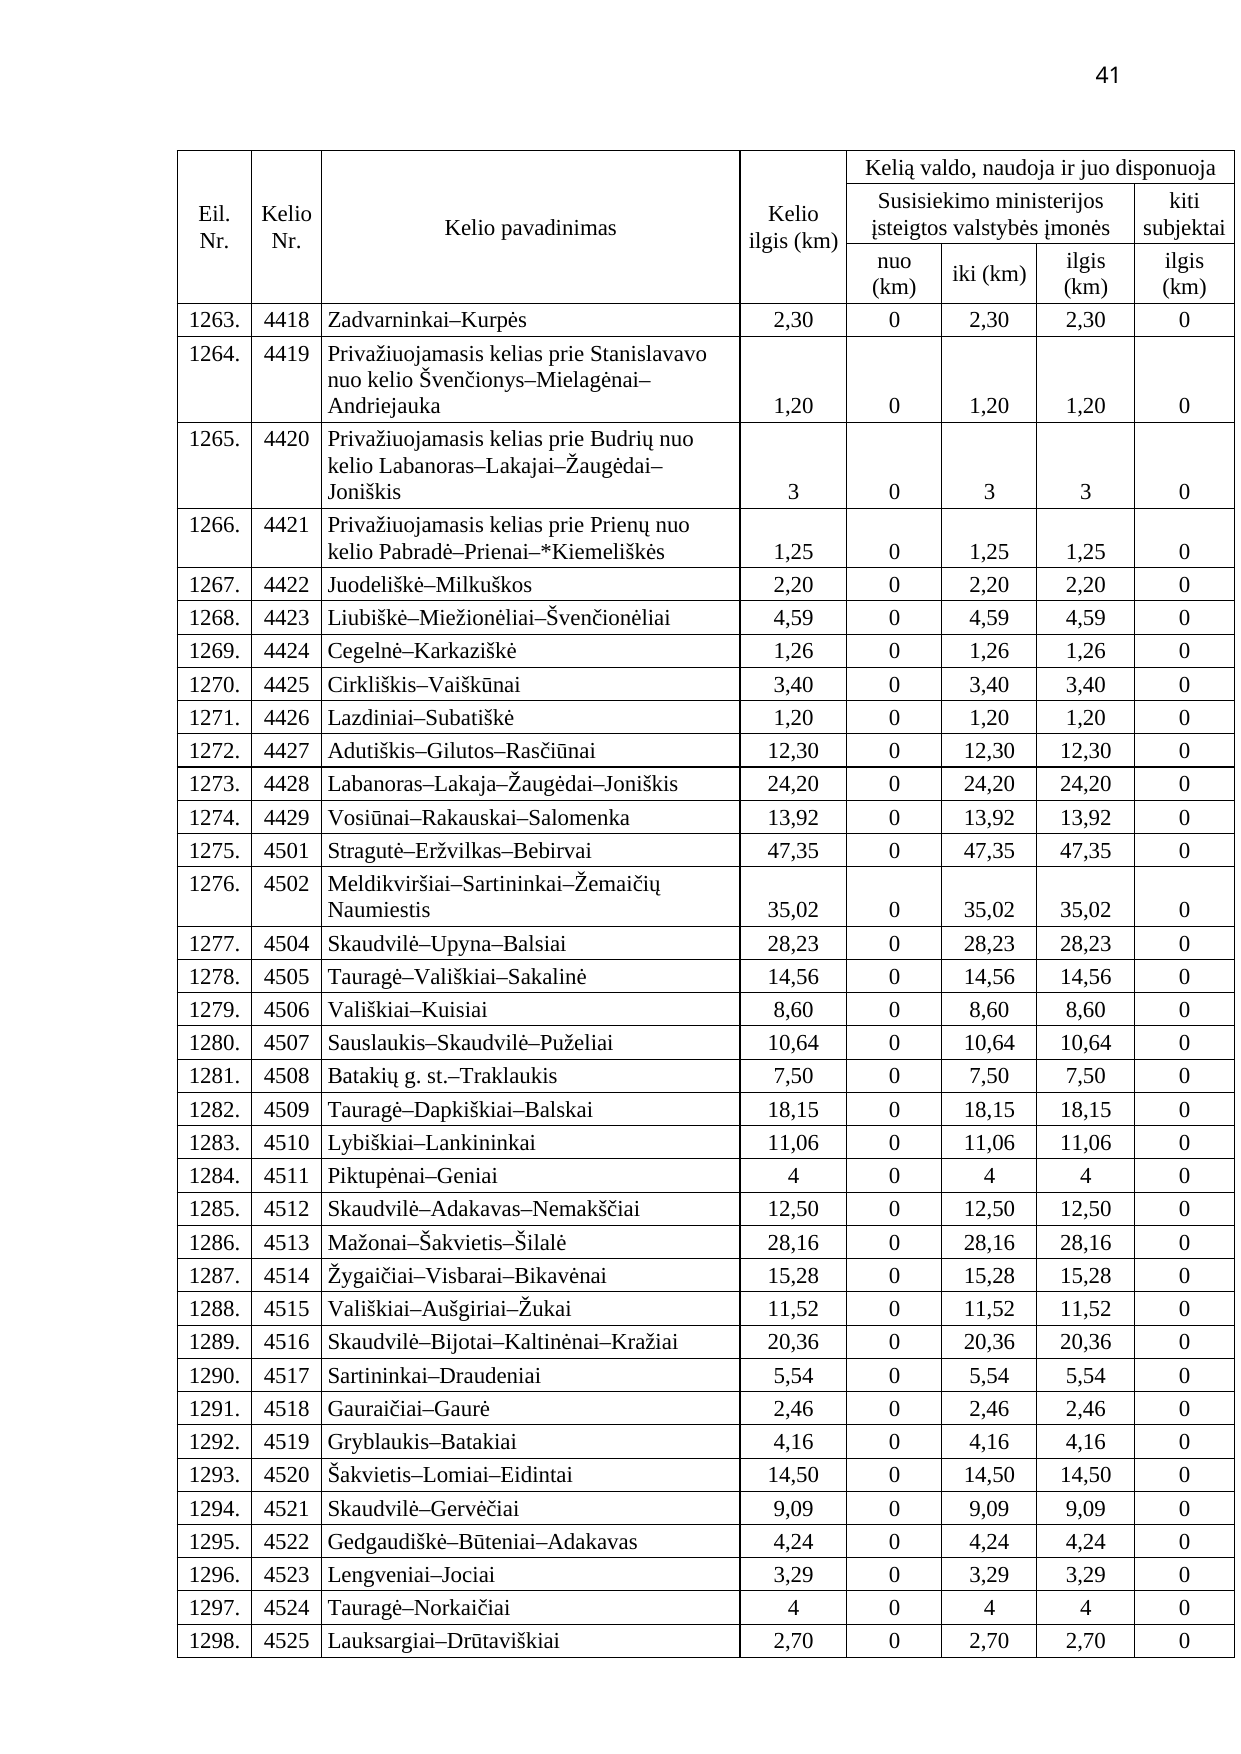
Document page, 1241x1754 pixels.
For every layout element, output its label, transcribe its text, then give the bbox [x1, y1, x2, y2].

table_cell 4512 [252, 1193, 321, 1225]
table_cell 0 [1135, 1060, 1234, 1092]
table_cell 0 [1135, 1259, 1234, 1291]
table_cell Tauragė–Vališkiai–Sakalinė [322, 960, 739, 992]
table_cell 0 [1135, 768, 1234, 800]
table_cell 0 [847, 701, 941, 733]
table_cell 0 [847, 635, 941, 667]
table_cell 0 [847, 1359, 941, 1391]
table_cell 0 [1135, 1459, 1234, 1491]
table_cell 1281. [178, 1060, 251, 1092]
table_cell Lengveniai–Jociai [322, 1558, 739, 1590]
table_cell 1290. [178, 1359, 251, 1391]
table_cell 0 [847, 1292, 941, 1324]
table_cell 0 [847, 927, 941, 959]
table_cell Labanoras–Lakaja–Žaugėdai–Joniškis [322, 768, 739, 800]
table_cell 20,36 [942, 1326, 1036, 1358]
table_cell 4,16 [741, 1425, 846, 1457]
table_cell 4505 [252, 960, 321, 992]
table_cell 4,59 [741, 601, 846, 633]
table_cell 4427 [252, 734, 321, 766]
table_cell 1,20 [942, 701, 1036, 733]
table_cell 1291. [178, 1392, 251, 1424]
table_cell 15,28 [741, 1259, 846, 1291]
table_cell 0 [1135, 304, 1234, 336]
table_cell 4525 [252, 1625, 321, 1657]
table_cell 35,02 [1037, 867, 1134, 926]
table_cell 0 [1135, 1558, 1234, 1590]
table_cell 1279. [178, 993, 251, 1025]
table_cell 4515 [252, 1292, 321, 1324]
table_cell 0 [1135, 423, 1234, 507]
table_cell 4 [1037, 1591, 1134, 1623]
table_cell 0 [847, 1026, 941, 1059]
table_cell 1269. [178, 635, 251, 667]
table_cell 0 [1135, 1292, 1234, 1324]
table_cell 11,52 [942, 1292, 1036, 1324]
table_cell 1,20 [741, 337, 846, 422]
table_cell 5,54 [1037, 1359, 1134, 1391]
table_cell 1280. [178, 1026, 251, 1059]
table_cell 0 [1135, 734, 1234, 766]
table_cell 0 [847, 993, 941, 1025]
table_cell Šakvietis–Lomiai–Eidintai [322, 1459, 739, 1491]
table_cell ilgis (km) [1135, 244, 1234, 302]
table_cell 12,30 [942, 734, 1036, 766]
table_cell 0 [847, 1093, 941, 1125]
table_cell 0 [847, 668, 941, 700]
table_cell 3,29 [942, 1558, 1036, 1590]
table_cell 2,30 [1037, 304, 1134, 336]
table_cell 47,35 [1037, 834, 1134, 866]
table_cell 0 [847, 1060, 941, 1092]
table_cell 2,70 [741, 1625, 846, 1657]
table_cell 0 [1135, 1425, 1234, 1457]
table_cell 0 [847, 423, 941, 507]
table_cell 4,16 [1037, 1425, 1134, 1457]
table_cell 1265. [178, 423, 251, 507]
table_cell 0 [1135, 1026, 1234, 1059]
table_cell 11,52 [741, 1292, 846, 1324]
table_cell 4524 [252, 1591, 321, 1623]
table_cell 4507 [252, 1026, 321, 1059]
table_cell 0 [847, 1492, 941, 1524]
table_cell 0 [847, 1558, 941, 1590]
table_cell 1267. [178, 568, 251, 600]
table_cell 28,23 [1037, 927, 1134, 959]
table_cell Adutiškis–Gilutos–Rasčiūnai [322, 734, 739, 766]
table_cell 1272. [178, 734, 251, 766]
table_cell 1,26 [1037, 635, 1134, 667]
table_cell 1285. [178, 1193, 251, 1225]
table_cell 1295. [178, 1525, 251, 1557]
table_cell 0 [1135, 337, 1234, 422]
table_cell 18,15 [741, 1093, 846, 1125]
table_cell Skaudvilė–Adakavas–Nemakščiai [322, 1193, 739, 1225]
table_cell 4421 [252, 509, 321, 567]
table_cell 1273. [178, 768, 251, 800]
table_cell 0 [847, 568, 941, 600]
table_cell ilgis (km) [1037, 244, 1134, 302]
table_cell 4,59 [942, 601, 1036, 633]
table_cell 0 [847, 960, 941, 992]
table_cell 0 [847, 734, 941, 766]
table_cell 1268. [178, 601, 251, 633]
table_cell 1286. [178, 1226, 251, 1258]
table_cell 14,50 [1037, 1459, 1134, 1491]
table_cell 2,20 [942, 568, 1036, 600]
table_cell nuo (km) [847, 244, 941, 302]
table_cell 18,15 [1037, 1093, 1134, 1125]
table_cell 4521 [252, 1492, 321, 1524]
table_cell 0 [1135, 1392, 1234, 1424]
table_cell 0 [847, 1159, 941, 1192]
table_cell Liubiškė–Miežionėliai–Švenčionėliai [322, 601, 739, 633]
table_cell Juodeliškė–Milkuškos [322, 568, 739, 600]
table_cell 4519 [252, 1425, 321, 1457]
table_cell 4 [942, 1591, 1036, 1623]
table_cell 4 [741, 1159, 846, 1192]
table_cell Mažonai–Šakvietis–Šilalė [322, 1226, 739, 1258]
table_cell 4,16 [942, 1425, 1036, 1457]
table_cell 1264. [178, 337, 251, 422]
table_cell 24,20 [942, 768, 1036, 800]
table_cell 4508 [252, 1060, 321, 1092]
table_cell 35,02 [741, 867, 846, 926]
table_cell 3,29 [741, 1558, 846, 1590]
table_cell 4429 [252, 801, 321, 833]
table_cell 0 [1135, 568, 1234, 600]
table_cell 3,40 [1037, 668, 1134, 700]
table_cell 0 [1135, 509, 1234, 567]
table_header Kelio pavadinimas [322, 151, 739, 302]
table_cell 14,56 [741, 960, 846, 992]
table_cell 5,54 [741, 1359, 846, 1391]
table_cell 0 [847, 1226, 941, 1258]
table_cell 11,06 [942, 1126, 1036, 1158]
table_cell 1289. [178, 1326, 251, 1358]
table_cell 0 [847, 1126, 941, 1158]
table_cell 1287. [178, 1259, 251, 1291]
table_cell Piktupėnai–Geniai [322, 1159, 739, 1192]
table_cell 24,20 [741, 768, 846, 800]
table_cell 13,92 [741, 801, 846, 833]
table_cell 2,20 [741, 568, 846, 600]
table_cell 14,50 [741, 1459, 846, 1491]
table_cell 1274. [178, 801, 251, 833]
table_cell 2,46 [741, 1392, 846, 1424]
table_cell 0 [1135, 1525, 1234, 1557]
table_cell 1292. [178, 1425, 251, 1457]
table_cell 10,64 [942, 1026, 1036, 1059]
table_cell 4504 [252, 927, 321, 959]
table_cell Gryblaukis–Batakiai [322, 1425, 739, 1457]
table_cell Stragutė–Eržvilkas–Bebirvai [322, 834, 739, 866]
table_cell 1288. [178, 1292, 251, 1324]
table_cell 3 [942, 423, 1036, 507]
table_cell 14,50 [942, 1459, 1036, 1491]
table_cell Skaudvilė–Bijotai–Kaltinėnai–Kražiai [322, 1326, 739, 1358]
table_cell Lazdiniai–Subatiškė [322, 701, 739, 733]
table_cell 4426 [252, 701, 321, 733]
table_cell 0 [1135, 1359, 1234, 1391]
table_cell 0 [1135, 1625, 1234, 1657]
table_cell 4514 [252, 1259, 321, 1291]
table_cell 4423 [252, 601, 321, 633]
table_cell 0 [847, 337, 941, 422]
table_cell 11,52 [1037, 1292, 1134, 1324]
table_cell 47,35 [942, 834, 1036, 866]
table_cell 1,26 [741, 635, 846, 667]
table_cell 4502 [252, 867, 321, 926]
table_cell 28,16 [1037, 1226, 1134, 1258]
table_cell 4501 [252, 834, 321, 866]
table_cell 0 [847, 1193, 941, 1225]
table_cell 1,25 [1037, 509, 1134, 567]
table_cell 0 [847, 1392, 941, 1424]
table_cell 0 [1135, 993, 1234, 1025]
table_cell 1284. [178, 1159, 251, 1192]
table_cell Tauragė–Norkaičiai [322, 1591, 739, 1623]
table_cell 4,24 [942, 1525, 1036, 1557]
table_header Kelio Nr. [252, 151, 321, 302]
table_cell 0 [847, 1525, 941, 1557]
table_cell 1,20 [1037, 701, 1134, 733]
table_cell 0 [847, 768, 941, 800]
table_cell 7,50 [741, 1060, 846, 1092]
table_cell 1282. [178, 1093, 251, 1125]
table_cell 0 [1135, 801, 1234, 833]
table_cell 1294. [178, 1492, 251, 1524]
table_cell 20,36 [1037, 1326, 1134, 1358]
table_cell 0 [847, 1591, 941, 1623]
table_cell 4428 [252, 768, 321, 800]
table_cell 20,36 [741, 1326, 846, 1358]
table_cell 14,56 [942, 960, 1036, 992]
table_cell 0 [1135, 1093, 1234, 1125]
table_cell 2,46 [1037, 1392, 1134, 1424]
table_cell Žygaičiai–Visbarai–Bikavėnai [322, 1259, 739, 1291]
table_cell 8,60 [942, 993, 1036, 1025]
table_cell 4516 [252, 1326, 321, 1358]
table_cell 4,59 [1037, 601, 1134, 633]
table_header Eil. Nr. [178, 151, 251, 302]
table_cell Zadvarninkai–Kurpės [322, 304, 739, 336]
table_cell Batakių g. st.–Traklaukis [322, 1060, 739, 1092]
table_cell 1276. [178, 867, 251, 926]
table_cell 1,20 [942, 337, 1036, 422]
table_cell 28,23 [942, 927, 1036, 959]
table_cell Gauraičiai–Gaurė [322, 1392, 739, 1424]
table_cell Lybiškiai–Lankininkai [322, 1126, 739, 1158]
table_cell 3,40 [942, 668, 1036, 700]
table_cell 2,70 [942, 1625, 1036, 1657]
table_cell 9,09 [1037, 1492, 1134, 1524]
table_cell 1296. [178, 1558, 251, 1590]
table_cell Skaudvilė–Gervėčiai [322, 1492, 739, 1524]
table_cell 12,30 [741, 734, 846, 766]
table_cell 0 [1135, 668, 1234, 700]
table_cell Susisiekimo ministerijos įsteigtos valstybės įmonės [847, 184, 1134, 243]
table_cell 4,24 [1037, 1525, 1134, 1557]
table_cell 0 [1135, 1326, 1234, 1358]
table_cell Sartininkai–Draudeniai [322, 1359, 739, 1391]
table_cell 9,09 [942, 1492, 1036, 1524]
table_cell 4,24 [741, 1525, 846, 1557]
table_cell kiti subjektai [1135, 184, 1234, 243]
table_cell 47,35 [741, 834, 846, 866]
table_cell 4 [942, 1159, 1036, 1192]
table_cell 12,30 [1037, 734, 1134, 766]
table_cell 4506 [252, 993, 321, 1025]
table_cell 4419 [252, 337, 321, 422]
table_cell 3 [1037, 423, 1134, 507]
table_cell 4522 [252, 1525, 321, 1557]
table_cell 0 [1135, 867, 1234, 926]
table_cell 7,50 [1037, 1060, 1134, 1092]
table_cell 28,23 [741, 927, 846, 959]
table_cell 4420 [252, 423, 321, 507]
table_cell 0 [847, 1459, 941, 1491]
table_cell 13,92 [1037, 801, 1134, 833]
table_cell 0 [1135, 1126, 1234, 1158]
table_cell 14,56 [1037, 960, 1134, 992]
table_cell 0 [847, 834, 941, 866]
table_cell 3,29 [1037, 1558, 1134, 1590]
table_cell 11,06 [741, 1126, 846, 1158]
table_cell 18,15 [942, 1093, 1036, 1125]
table_cell 4425 [252, 668, 321, 700]
table_cell 0 [847, 1326, 941, 1358]
table_cell 15,28 [942, 1259, 1036, 1291]
table_cell 12,50 [1037, 1193, 1134, 1225]
table_cell 1271. [178, 701, 251, 733]
table_cell 5,54 [942, 1359, 1036, 1391]
table_cell 0 [847, 1259, 941, 1291]
table_cell Privažiuojamasis kelias prie Budrių nuo kelio Labanoras–Lakajai–Žaugėdai–Joniškis [322, 423, 739, 507]
table_cell 1,26 [942, 635, 1036, 667]
table_cell Privažiuojamasis kelias prie Prienų nuo kelio Pabradė–Prienai–*Kiemeliškės [322, 509, 739, 567]
table_cell Tauragė–Dapkiškiai–Balskai [322, 1093, 739, 1125]
table_cell 1,20 [741, 701, 846, 733]
table_cell 10,64 [741, 1026, 846, 1059]
table_cell Cirkliškis–Vaiškūnai [322, 668, 739, 700]
table_cell 4418 [252, 304, 321, 336]
table_cell 0 [1135, 1226, 1234, 1258]
table_cell Cegelnė–Karkaziškė [322, 635, 739, 667]
table_cell 7,50 [942, 1060, 1036, 1092]
table_cell 9,09 [741, 1492, 846, 1524]
table_cell Sauslaukis–Skaudvilė–Puželiai [322, 1026, 739, 1059]
table_cell 2,30 [942, 304, 1036, 336]
table_cell 4523 [252, 1558, 321, 1590]
table_cell 3,40 [741, 668, 846, 700]
table_cell 0 [1135, 1193, 1234, 1225]
table_cell 4510 [252, 1126, 321, 1158]
table_cell 0 [847, 1425, 941, 1457]
table_cell 4422 [252, 568, 321, 600]
table_cell 0 [847, 801, 941, 833]
table_cell 3 [741, 423, 846, 507]
table_cell 1298. [178, 1625, 251, 1657]
table_cell 0 [1135, 601, 1234, 633]
table_cell 1,25 [942, 509, 1036, 567]
table_cell 0 [1135, 1591, 1234, 1623]
table_header Kelio ilgis (km) [741, 151, 846, 302]
table_cell 1275. [178, 834, 251, 866]
table_cell 28,16 [942, 1226, 1036, 1258]
table_cell 0 [847, 601, 941, 633]
table_cell 4 [741, 1591, 846, 1623]
table_header Kelią valdo, naudoja ir juo disponuoja [847, 151, 1234, 183]
table_cell 0 [1135, 1159, 1234, 1192]
table_cell 1263. [178, 304, 251, 336]
table_cell 0 [1135, 701, 1234, 733]
table_cell 2,70 [1037, 1625, 1134, 1657]
table_cell 0 [1135, 960, 1234, 992]
table_cell 4513 [252, 1226, 321, 1258]
table_cell 35,02 [942, 867, 1036, 926]
table_cell Skaudvilė–Upyna–Balsiai [322, 927, 739, 959]
table_cell Vališkiai–Aušgiriai–Žukai [322, 1292, 739, 1324]
table_cell iki (km) [942, 244, 1036, 302]
table_cell 15,28 [1037, 1259, 1134, 1291]
table_cell 1270. [178, 668, 251, 700]
table_cell 1,25 [741, 509, 846, 567]
table_cell 0 [1135, 635, 1234, 667]
table_cell 2,30 [741, 304, 846, 336]
table_cell Privažiuojamasis kelias prie Stanislavavo nuo kelio Švenčionys–Mielagėnai–Andriejauka [322, 337, 739, 422]
table_cell 1,20 [1037, 337, 1134, 422]
table_cell 1278. [178, 960, 251, 992]
table_cell Meldikviršiai–Sartininkai–Žemaičių Naumiestis [322, 867, 739, 926]
table_cell Vosiūnai–Rakauskai–Salomenka [322, 801, 739, 833]
table_cell 2,20 [1037, 568, 1134, 600]
table_cell 12,50 [942, 1193, 1036, 1225]
table_cell 0 [847, 1625, 941, 1657]
table_cell 4424 [252, 635, 321, 667]
table_cell Vališkiai–Kuisiai [322, 993, 739, 1025]
table_cell 8,60 [1037, 993, 1134, 1025]
table_cell 4511 [252, 1159, 321, 1192]
table_cell 4 [1037, 1159, 1134, 1192]
table_cell 24,20 [1037, 768, 1134, 800]
table_cell 0 [847, 867, 941, 926]
table_cell 8,60 [741, 993, 846, 1025]
table_cell 0 [847, 304, 941, 336]
table_cell 13,92 [942, 801, 1036, 833]
table_cell 1297. [178, 1591, 251, 1623]
table_cell 0 [1135, 927, 1234, 959]
table_cell 4517 [252, 1359, 321, 1391]
table_cell 1266. [178, 509, 251, 567]
table_cell 10,64 [1037, 1026, 1134, 1059]
table_cell 12,50 [741, 1193, 846, 1225]
table_cell Gedgaudiškė–Būteniai–Adakavas [322, 1525, 739, 1557]
table_cell 1293. [178, 1459, 251, 1491]
table_cell 1283. [178, 1126, 251, 1158]
table_cell 4520 [252, 1459, 321, 1491]
table_cell 0 [847, 509, 941, 567]
table_cell 0 [1135, 834, 1234, 866]
table_cell 2,46 [942, 1392, 1036, 1424]
table_cell 4518 [252, 1392, 321, 1424]
table_cell 28,16 [741, 1226, 846, 1258]
table_cell 0 [1135, 1492, 1234, 1524]
table_cell 1277. [178, 927, 251, 959]
table_cell Lauksargiai–Drūtaviškiai [322, 1625, 739, 1657]
table_cell 4509 [252, 1093, 321, 1125]
table_cell 11,06 [1037, 1126, 1134, 1158]
